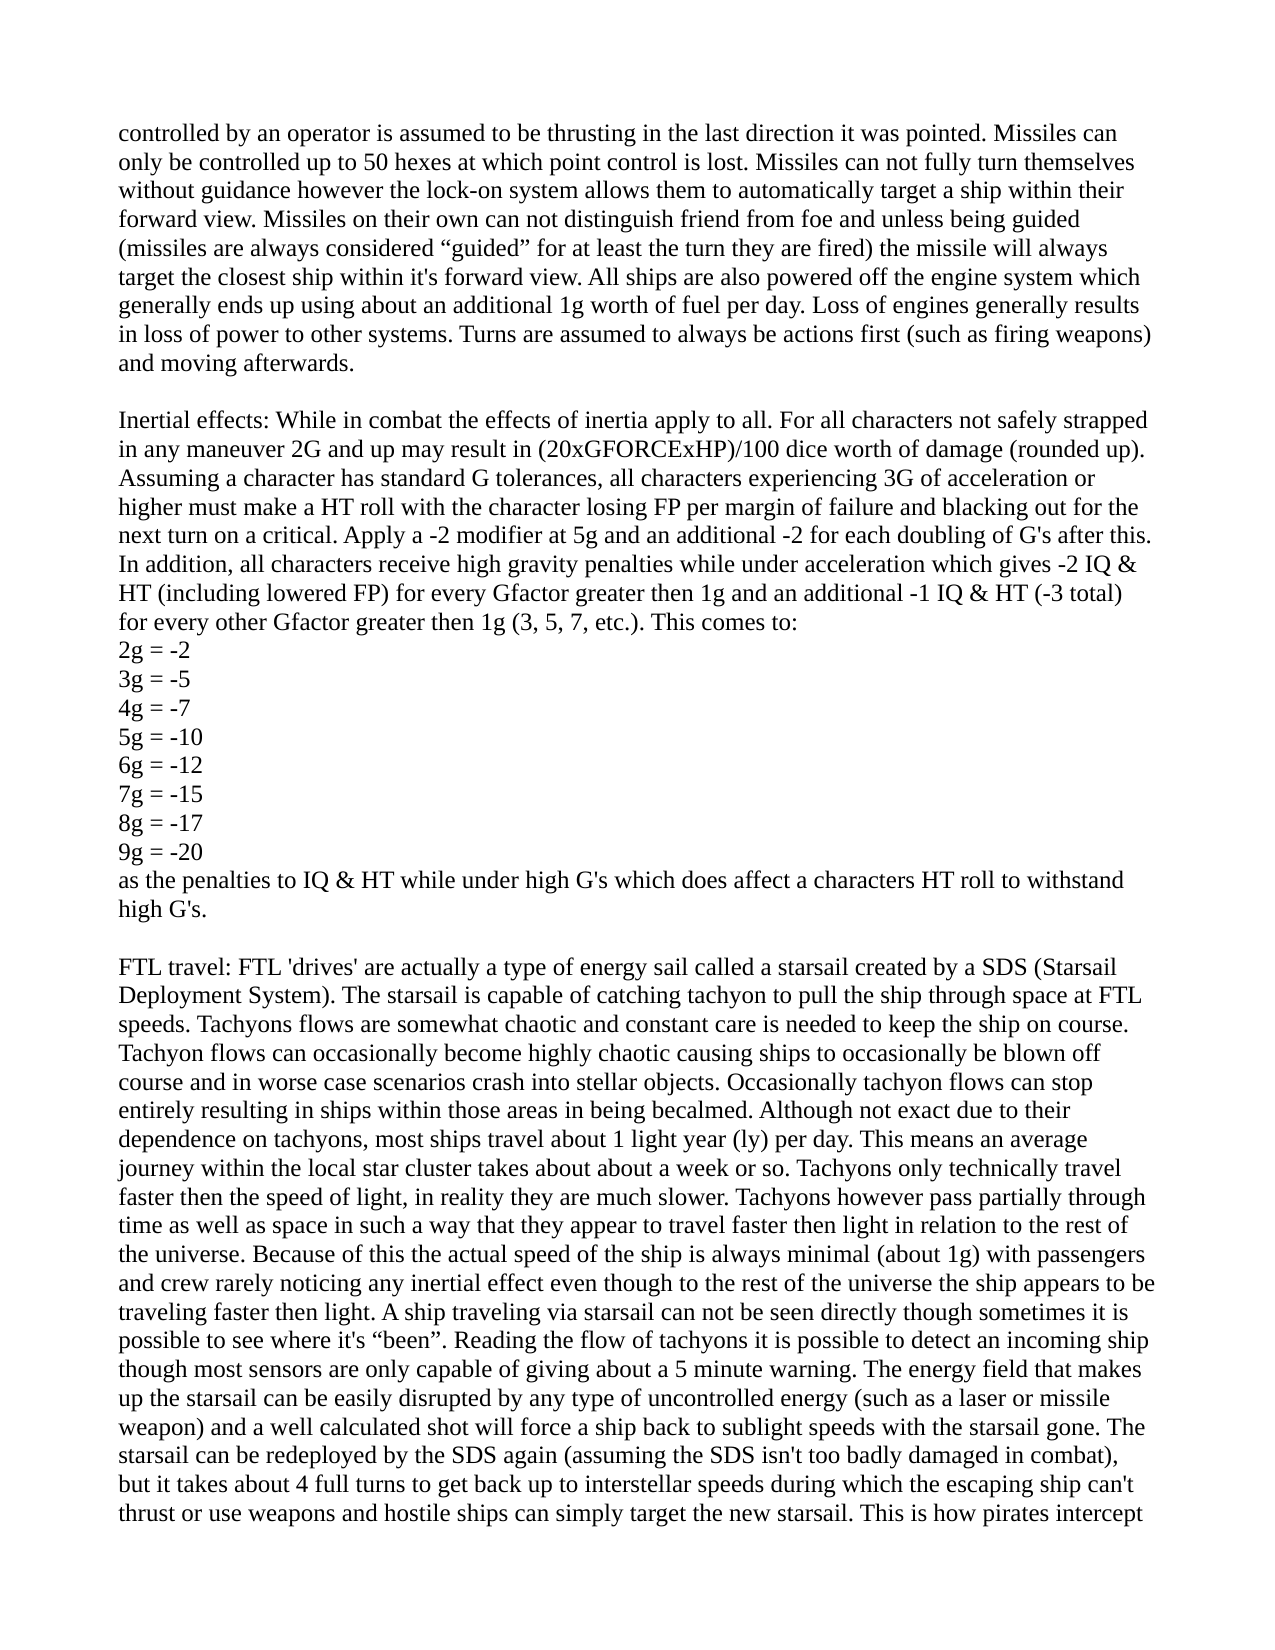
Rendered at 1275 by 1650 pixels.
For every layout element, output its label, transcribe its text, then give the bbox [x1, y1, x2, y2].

text Inertial effects: While in combat the effects of inertia apply to all. For all characters not safely strapped in any maneuver 2G and up may result in (20xGFORCExHP)/100 dice worth of damage (rounded up). Assuming a character has standard G tolerances, all characters experiencing 3G of acceleration or higher must make a HT roll with the character losing FP per margin of failure and blacking out for the next turn on a critical. Apply a -2 modifier at 5g and an additional -2 for each doubling of G's after this. In addition, all characters receive high gravity penalties while under acceleration which gives -2 IQ & HT (including lowered FP) for every Gfactor greater then 1g and an additional -1 IQ & HT (-3 total) for every other Gfactor greater then 1g (3, 5, 7, etc.). This comes to: [118, 406, 1157, 636]
text controlled by an operator is assumed to be thrusting in the last direction it was pointed. Missiles can only be controlled up to 50 hexes at which point control is lost. Missiles can not fully turn themselves without guidance however the lock-on system allows them to automatically target a ship within their forward view. Missiles on their own can not distinguish friend from foe and unless being guided (missiles are always considered “guided” for at least the turn they are fired) the missile will always target the closest ship within it's forward view. All ships are also powered off the engine system which generally ends up using about an additional 1g worth of fuel per day. Loss of engines generally results in loss of power to other systems. Turns are assumed to always be actions first (such as firing weapons) and moving afterwards. [118, 118, 1157, 377]
text 3g = -5 [118, 664, 1157, 693]
text 5g = -10 [118, 722, 1157, 751]
text 8g = -17 [118, 808, 1157, 837]
text as the penalties to IQ & HT while under high G's which does affect a characters HT roll to withstand high G's. [118, 866, 1157, 923]
text 6g = -12 [118, 751, 1157, 779]
text 9g = -20 [118, 837, 1157, 866]
text 4g = -7 [118, 693, 1157, 722]
text 7g = -15 [118, 779, 1157, 808]
text FTL travel: FTL 'drives' are actually a type of energy sail called a starsail created by a SDS (Starsail Deployment System). The starsail is capable of catching tachyon to pull the ship through space at FTL speeds. Tachyons flows are somewhat chaotic and constant care is needed to keep the ship on course. Tachyon flows can occasionally become highly chaotic causing ships to occasionally be blown off course and in worse case scenarios crash into stellar objects. Occasionally tachyon flows can stop entirely resulting in ships within those areas in being becalmed. Although not exact due to their dependence on tachyons, most ships travel about 1 light year (ly) per day. This means an average journey within the local star cluster takes about about a week or so. Tachyons only technically travel faster then the speed of light, in reality they are much slower. Tachyons however pass partially through time as well as space in such a way that they appear to travel faster then light in relation to the rest of the universe. Because of this the actual speed of the ship is always minimal (about 1g) with passengers and crew rarely noticing any inertial effect even though to the rest of the universe the ship appears to be traveling faster then light. A ship traveling via starsail can not be seen directly though sometimes it is possible to see where it's “been”. Reading the flow of tachyons it is possible to detect an incoming ship though most sensors are only capable of giving about a 5 minute warning. The energy field that makes up the starsail can be easily disrupted by any type of uncontrolled energy (such as a laser or missile weapon) and a well calculated shot will force a ship back to sublight speeds with the starsail gone. The starsail can be redeployed by the SDS again (assuming the SDS isn't too badly damaged in combat), but it takes about 4 full turns to get back up to interstellar speeds during which the escaping ship can't thrust or use weapons and hostile ships can simply target the new starsail. This is how pirates intercept [118, 952, 1157, 1527]
text 2g = -2 [118, 636, 1157, 664]
